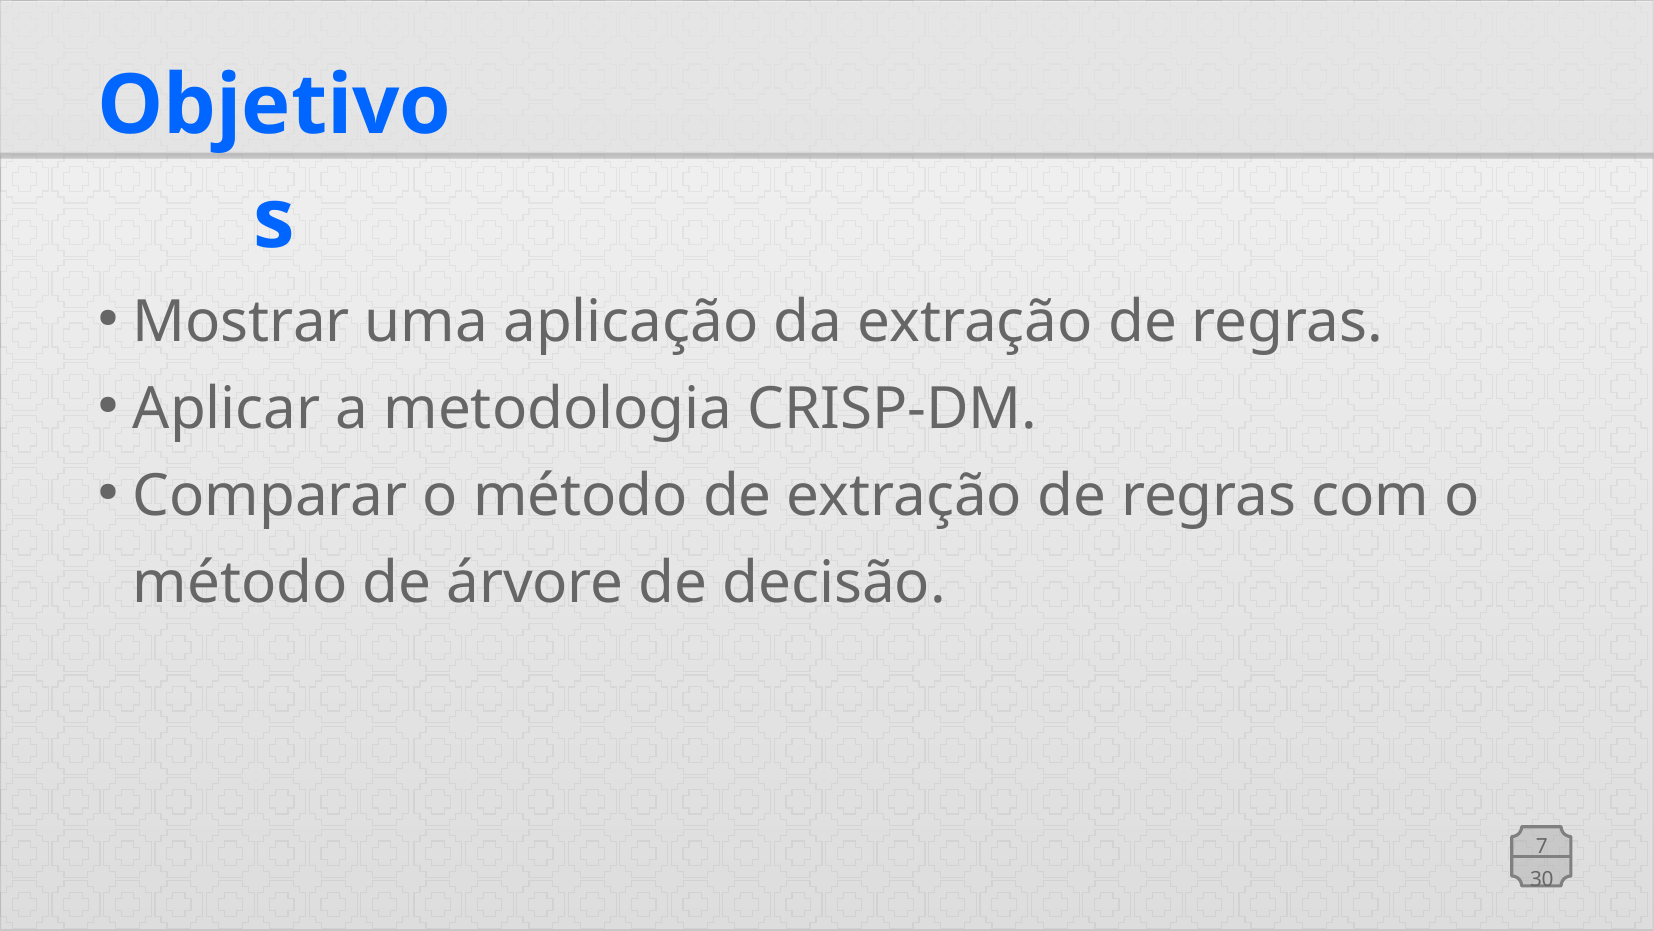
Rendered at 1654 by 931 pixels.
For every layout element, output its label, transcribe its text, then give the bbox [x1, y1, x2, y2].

text_box Mostrar uma aplicação da extração de regras. Aplicar a metodologia CRISP-DM. Comparar o método de extração de regras com o método de árvore de decisão. [82, 263, 1571, 588]
text_box Objetivos [82, 37, 473, 155]
